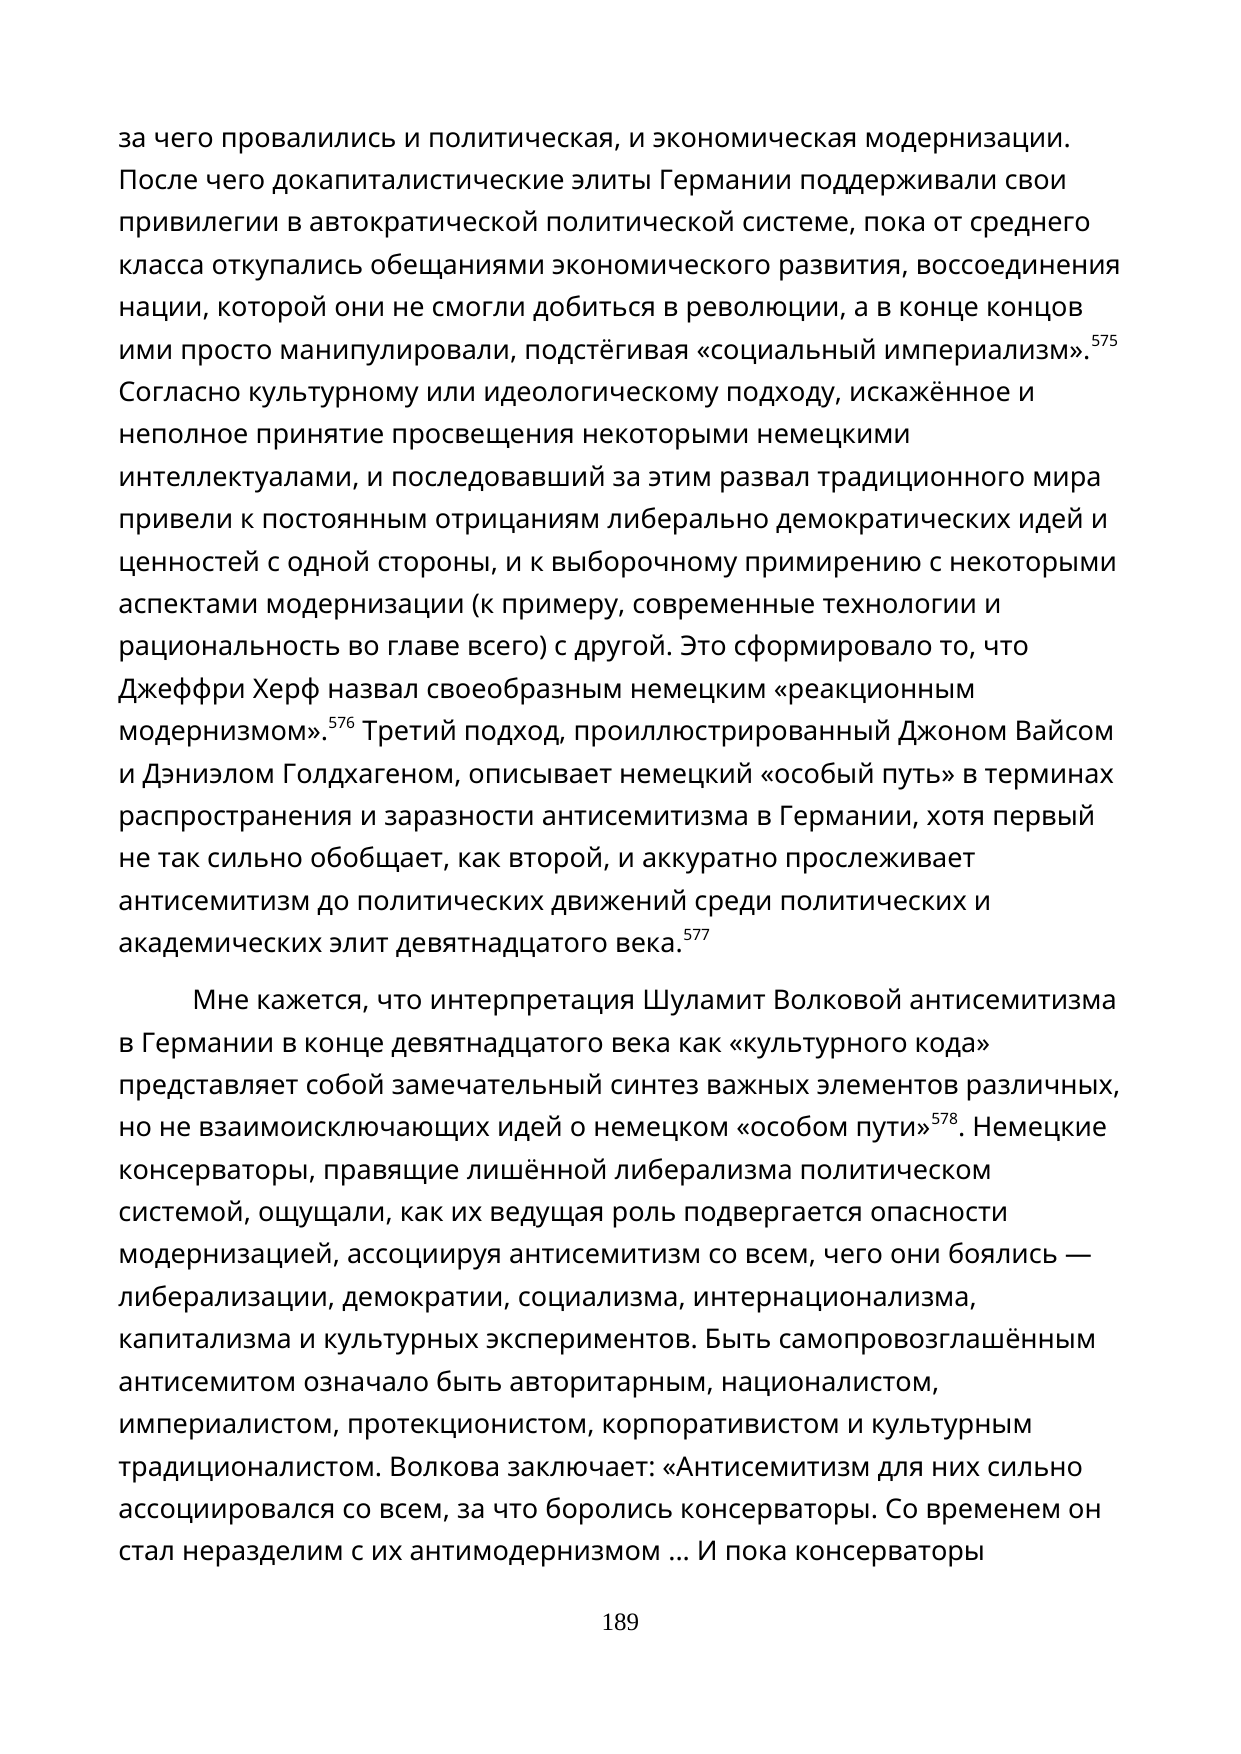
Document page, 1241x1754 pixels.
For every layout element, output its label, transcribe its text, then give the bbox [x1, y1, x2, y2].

text Мне кажется, что интерпретация Шуламит Волковой антисемитизма в Германии в конце девятнадцатого века как «культурного кода» представляет собой замечательный синтез важных элементов различных, но не взаимоисключающих идей о немецком «особом пути». Немецкие консерваторы, правящие лишённой либерализма политическом системой, ощущали, как их ведущая роль подвергается опасности модернизацией, ассоциируя антисемитизм со всем, чего они боялись — либерализации, демократии, социализма, интернационализма, капитализма и культурных экспериментов. Быть самопровозглашённым антисемитом означало быть авторитарным, националистом, империалистом, протекционистом, корпоративистом и культурным традиционалистом. Волкова заключает: «Антисемитизм для них сильно ассоциировался со всем, за что боролись консерваторы. Со временем он стал неразделим с их антимодернизмом ... И пока консерваторы [118, 981, 1122, 1569]
text за чего провалились и политическая, и экономическая модернизации. После чего докапиталистические элиты Германии поддерживали свои привилегии в автократической политической системе, пока от среднего класса откупались обещаниями экономического развития, воссоединения нации, которой они не смогли добиться в революции, а в конце концов ими просто манипулировали, подстёгивая «социальный империализм». Согласно культурному или идеологическому подходу, искажённое и неполное принятие просвещения некоторыми немецкими интеллектуалами, и последовавший за этим развал традиционного мира привели к постоянным отрицаниям либерально демократических идей и ценностей с одной стороны, и к выборочному примирению с некоторыми аспектами модернизации (к примеру, современные технологии и рациональность во главе всего) с другой. Это сформировало то, что Джеффри Херф назвал своеобразным немецким «реакционным модернизмом». Третий подход, проиллюстрированный Джоном Вайсом и Дэниэлом Голдхагеном, описывает немецкий «особый путь» в терминах распространения и заразности антисемитизма в Германии, хотя первый не так сильно обобщает, как второй, и аккуратно прослеживает антисемитизм до политических движений среди политических и академических элит девятнадцатого века. [118, 118, 1122, 961]
